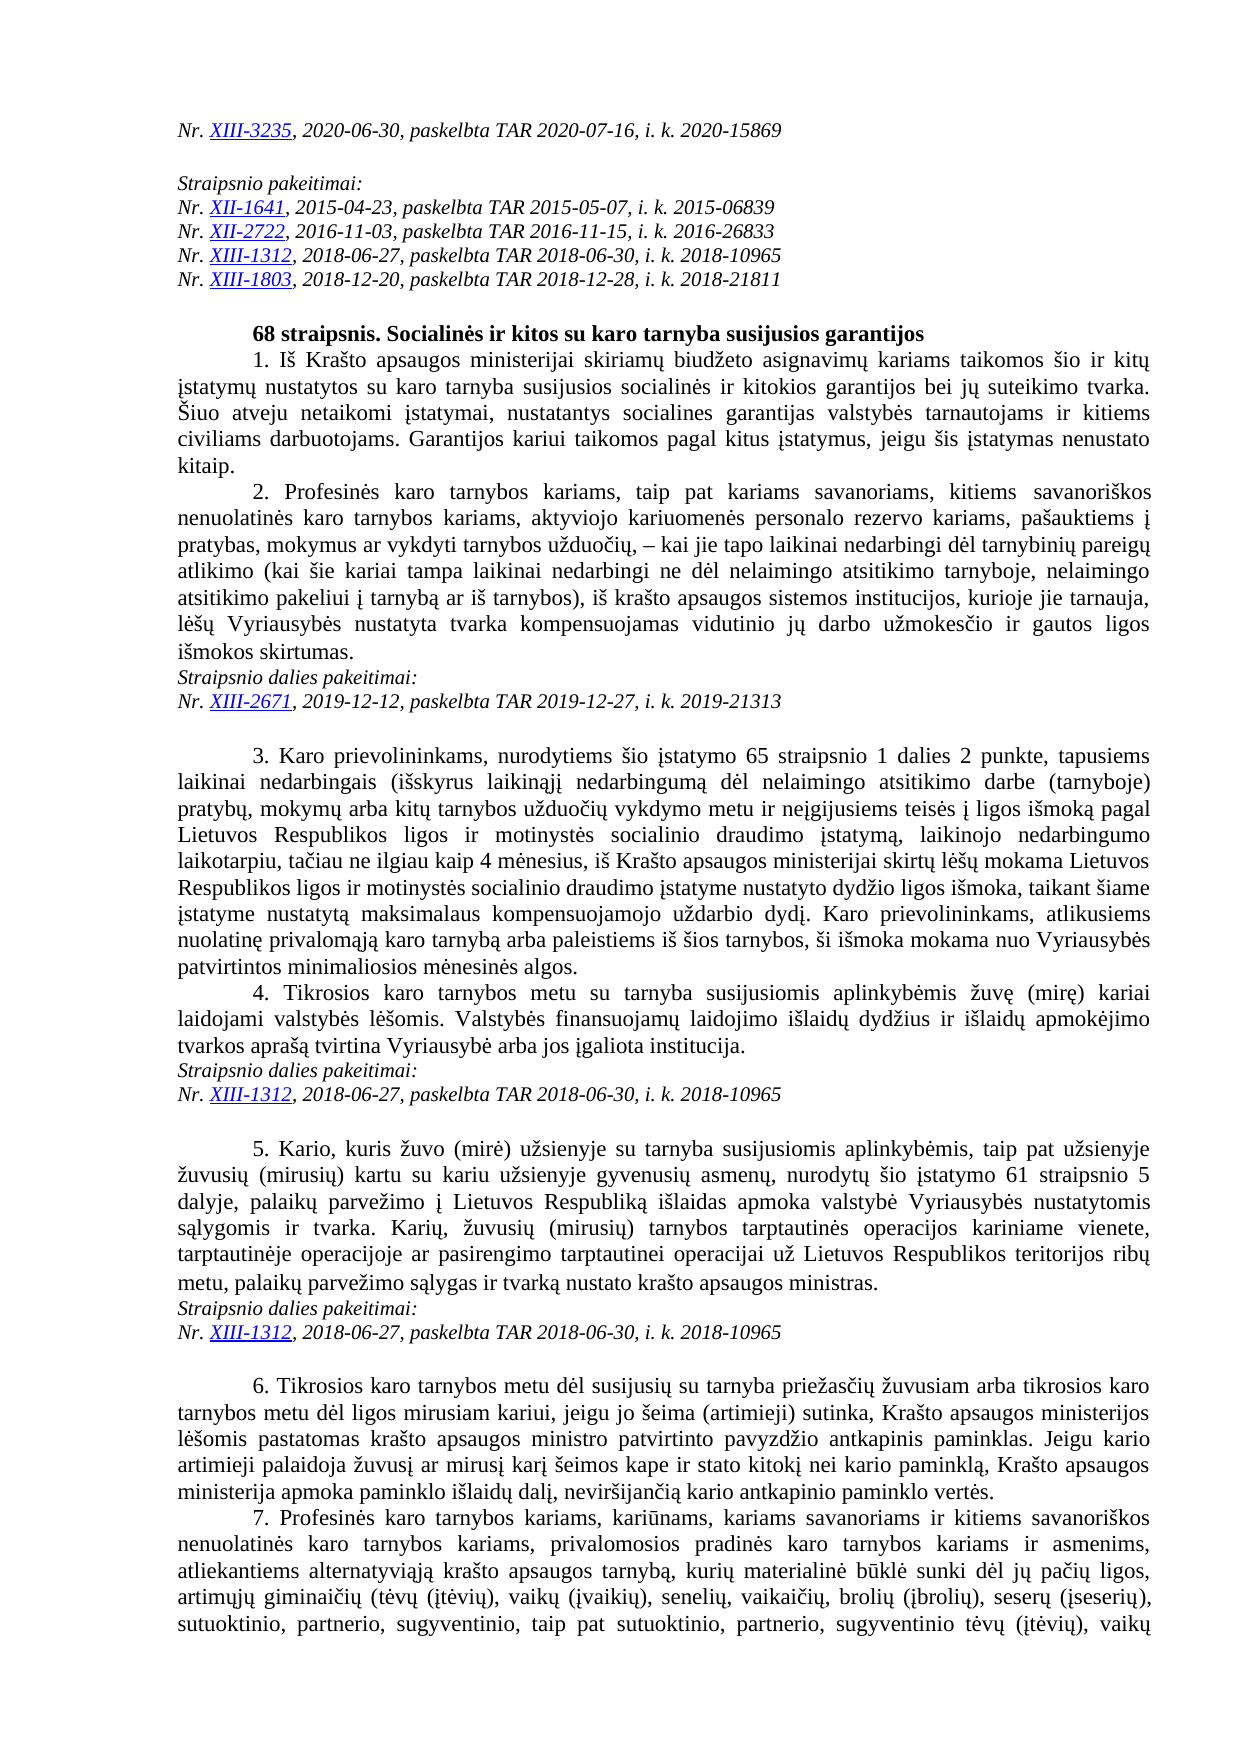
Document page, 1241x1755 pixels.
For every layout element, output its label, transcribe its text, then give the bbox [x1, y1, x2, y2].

text 6. Tikrosios karo tarnybos metu dėl susijusių su tarnyba priežasčių žuvusiam arba tikrosios karo tarnybos metu dėl ligos mirusiam kariui, jeigu jo šeima (artimieji) sutinka, Krašto apsaugos ministerijos lėšomis pastatomas krašto apsaugos ministro patvirtinto pavyzdžio antkapinis paminklas. Jeigu kario artimieji palaidoja žuvusį ar mirusį karį šeimos kape ir stato kitokį nei kario paminklą, Krašto apsaugos ministerija apmoka paminklo išlaidų dalį, neviršijančią kario antkapinio paminklo vertės. [177, 1372, 1152, 1504]
text 4. Tikrosios karo tarnybos metu su tarnyba susijusiomis aplinkybėmis žuvę (mirę) kariai laidojami valstybės lėšomis. Valstybės finansuojamų laidojimo išlaidų dydžius ir išlaidų apmokėjimo tvarkos aprašą tvirtina Vyriausybė arba jos įgaliota institucija. [177, 979, 1152, 1058]
text Nr. XII-1641, 2015-04-23, paskelbta TAR 2015-05-07, i. k. 2015-06839 [177, 195, 1152, 219]
text Nr. XIII-1312, 2018-06-27, paskelbta TAR 2018-06-30, i. k. 2018-10965 [177, 1082, 1152, 1106]
text 5. Kario, kuris žuvo (mirė) užsienyje su tarnyba susijusiomis aplinkybėmis, taip pat užsienyje žuvusių (mirusių) kartu su kariu užsienyje gyvenusių asmenų, nurodytų šio įstatymo 61 straipsnio 5 dalyje, palaikų parvežimo į Lietuvos Respubliką išlaidas apmoka valstybė Vyriausybės nustatytomis sąlygomis ir tvarka. Karių, žuvusių (mirusių) tarnybos tarptautinės operacijos kariniame vienete, tarptautinėje operacijoje ar pasirengimo tarptautinei operacijai už Lietuvos Respublikos teritorijos ribų metu, palaikų parvežimo sąlygas ir tvarką nustato krašto apsaugos ministras. [177, 1135, 1152, 1296]
text Straipsnio dalies pakeitimai: [177, 665, 1152, 689]
text Nr. XIII-1803, 2018-12-20, paskelbta TAR 2018-12-28, i. k. 2018-21811 [177, 267, 1152, 291]
text 68 straipsnis. Socialinės ir kitos su karo tarnyba susijusios garantijos [177, 320, 1152, 346]
text Straipsnio dalies pakeitimai: [177, 1296, 1152, 1319]
text Nr. XIII-1312, 2018-06-27, paskelbta TAR 2018-06-30, i. k. 2018-10965 [177, 1319, 1152, 1344]
text Nr. XIII-3235, 2020-06-30, paskelbta TAR 2020-07-16, i. k. 2020-15869 [177, 118, 1152, 142]
text 2. Profesinės karo tarnybos kariams, taip pat kariams savanoriams, kitiems savanoriškos nenuolatinės karo tarnybos kariams, aktyviojo kariuomenės personalo rezervo kariams, pašauktiems į pratybas, mokymus ar vykdyti tarnybos užduočių, – kai jie tapo laikinai nedarbingi dėl tarnybinių pareigų atlikimo (kai šie kariai tampa laikinai nedarbingi ne dėl nelaimingo atsitikimo tarnyboje, nelaimingo atsitikimo pakeliui į tarnybą ar iš tarnybos), iš krašto apsaugos sistemos institucijos, kurioje jie tarnauja, lėšų Vyriausybės nustatyta tvarka kompensuojamas vidutinio jų darbo užmokesčio ir gautos ligos išmokos skirtumas. [177, 478, 1152, 665]
text Nr. XII-2722, 2016-11-03, paskelbta TAR 2016-11-15, i. k. 2016-26833 [177, 219, 1152, 243]
text 3. Karo prievolininkams, nurodytiems šio įstatymo 65 straipsnio 1 dalies 2 punkte, tapusiems laikinai nedarbingais (išskyrus laikinąjį nedarbingumą dėl nelaimingo atsitikimo darbe (tarnyboje) pratybų, mokymų arba kitų tarnybos užduočių vykdymo metu ir neįgijusiems teisės į ligos išmoką pagal Lietuvos Respublikos ligos ir motinystės socialinio draudimo įstatymą, laikinojo nedarbingumo laikotarpiu, tačiau ne ilgiau kaip 4 mėnesius, iš Krašto apsaugos ministerijai skirtų lėšų mokama Lietuvos Respublikos ligos ir motinystės socialinio draudimo įstatyme nustatyto dydžio ligos išmoka, taikant šiame įstatyme nustatytą maksimalaus kompensuojamojo uždarbio dydį. Karo prievolininkams, atlikusiems nuolatinę privalomąją karo tarnybą arba paleistiems iš šios tarnybos, ši išmoka mokama nuo Vyriausybės patvirtintos minimaliosios mėnesinės algos. [177, 742, 1152, 979]
text Nr. XIII-1312, 2018-06-27, paskelbta TAR 2018-06-30, i. k. 2018-10965 [177, 243, 1152, 267]
text Nr. XIII-2671, 2019-12-12, paskelbta TAR 2019-12-27, i. k. 2019-21313 [177, 689, 1152, 713]
text Straipsnio pakeitimai: [177, 171, 1152, 195]
text Straipsnio dalies pakeitimai: [177, 1058, 1152, 1082]
text 7. Profesinės karo tarnybos kariams, kariūnams, kariams savanoriams ir kitiems savanoriškos nenuolatinės karo tarnybos kariams, privalomosios pradinės karo tarnybos kariams ir asmenims, atliekantiems alternatyviąją krašto apsaugos tarnybą, kurių materialinė būklė sunki dėl jų pačių ligos, artimųjų giminaičių (tėvų (įtėvių), vaikų (įvaikių), senelių, vaikaičių, brolių (įbrolių), seserų (įseserių), sutuoktinio, partnerio, sugyventinio, taip pat sutuoktinio, partnerio, sugyventinio tėvų (įtėvių), vaikų [177, 1504, 1152, 1636]
text 1. Iš Krašto apsaugos ministerijai skiriamų biudžeto asignavimų kariams taikomos šio ir kitų įstatymų nustatytos su karo tarnyba susijusios socialinės ir kitokios garantijos bei jų suteikimo tvarka. Šiuo atveju netaikomi įstatymai, nustatantys socialines garantijas valstybės tarnautojams ir kitiems civiliams darbuotojams. Garantijos kariui taikomos pagal kitus įstatymus, jeigu šis įstatymas nenustato kitaip. [177, 346, 1152, 478]
